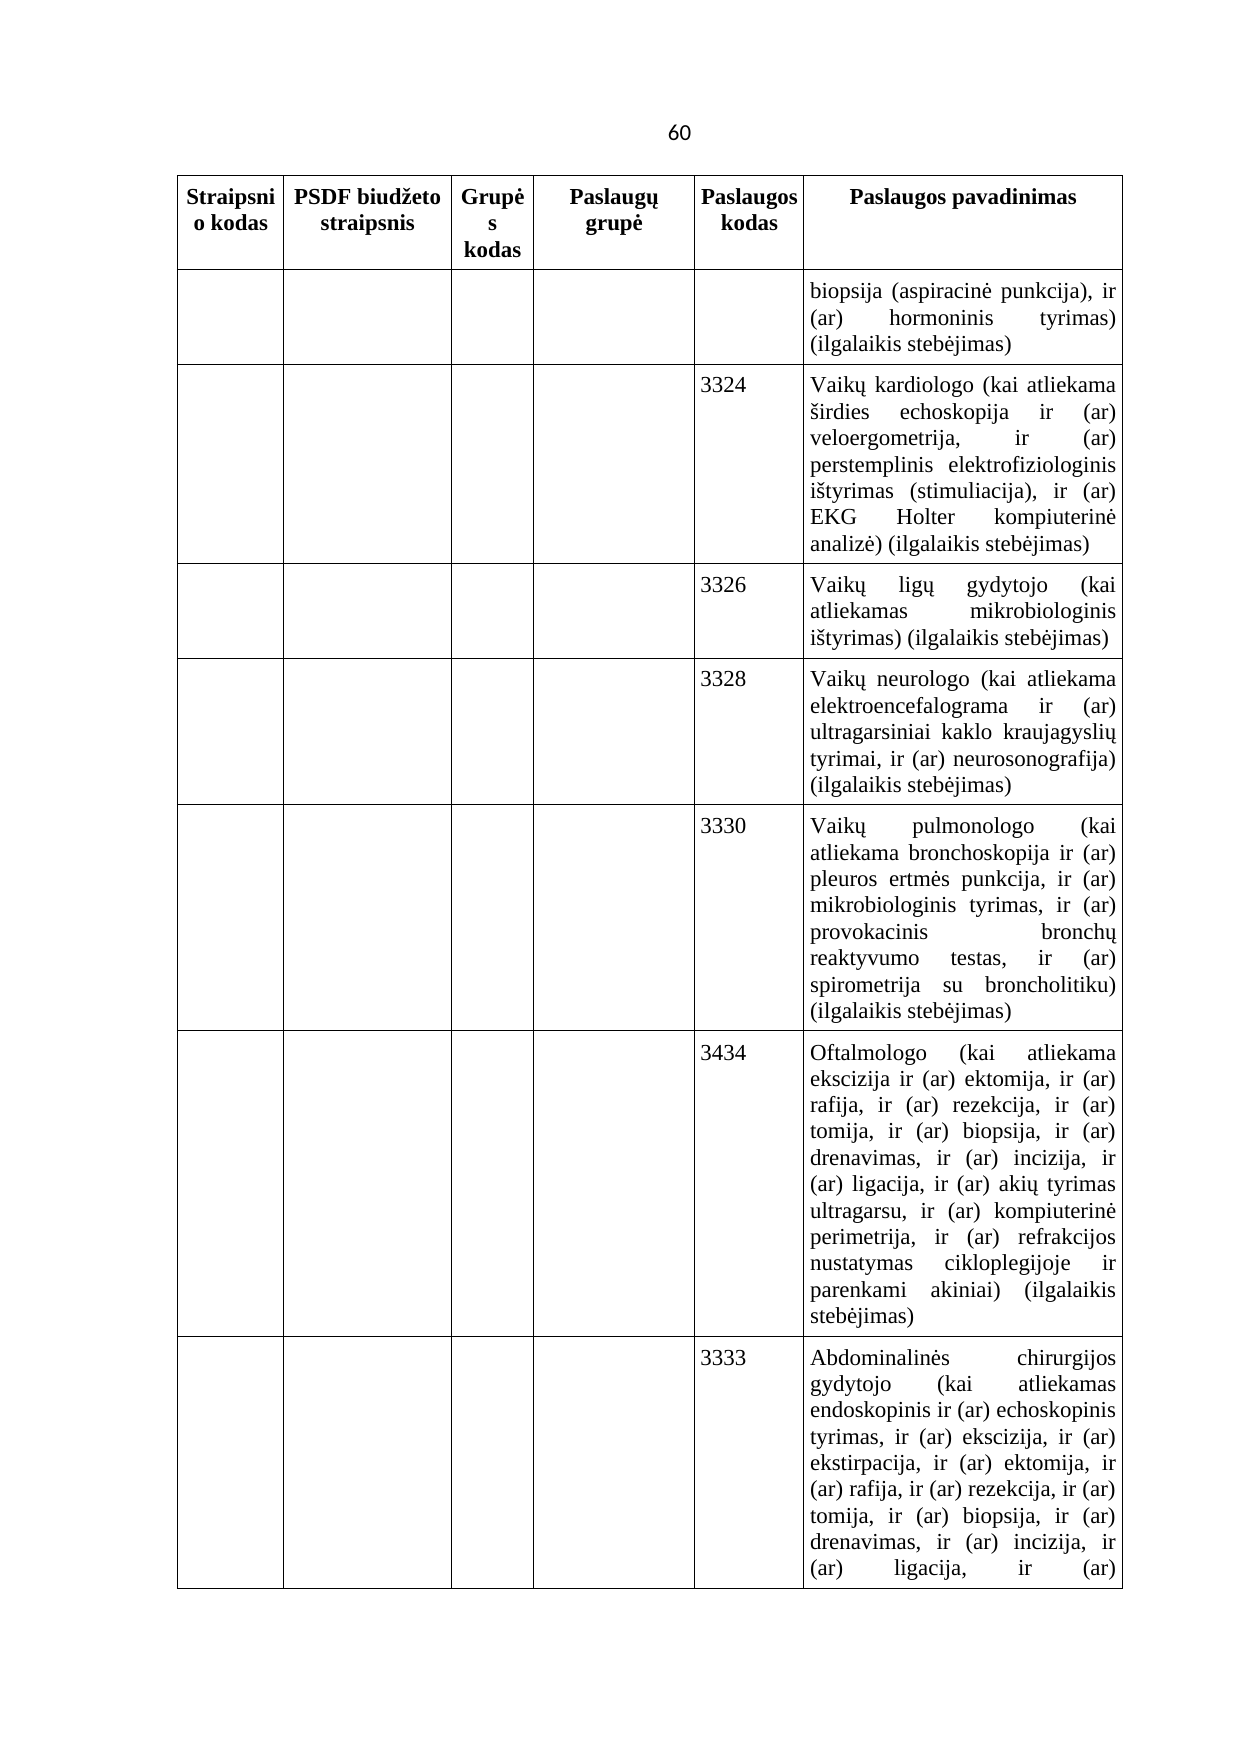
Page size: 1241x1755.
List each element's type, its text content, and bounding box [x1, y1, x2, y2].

table_cell [284, 564, 451, 657]
table_cell Vaikų ligų gydytojo (kai atliekamas mikrobiologinis ištyrimas) (ilgalaikis stebėjimas) [804, 564, 1122, 657]
table_cell [178, 1337, 283, 1588]
table_header PSDF biudžeto straipsnis [284, 176, 451, 269]
table_cell [452, 564, 533, 657]
table_cell [284, 1337, 451, 1588]
table_header Grupės kodas [452, 176, 533, 269]
table_header Straipsnio kodas [178, 176, 283, 269]
table_cell 3330 [695, 805, 803, 1030]
table_cell [452, 365, 533, 563]
table_cell [178, 270, 283, 363]
table_cell [284, 365, 451, 563]
table_cell [284, 1031, 451, 1336]
table_cell 3326 [695, 564, 803, 657]
table_cell [534, 564, 694, 657]
table_cell [178, 365, 283, 563]
table_cell Oftalmologo (kai atliekama ekscizija ir (ar) ektomija, ir (ar) rafija, ir (ar) rezekcija, ir (ar) tomija, ir (ar) biopsija, ir (ar) drenavimas, ir (ar) incizija, ir (ar) ligacija, ir (ar) akių tyrimas ultragarsu, ir (ar) kompiuterinė perimetrija, ir (ar) refrakcijos nustatymas cikloplegijoje ir parenkami akiniai) (ilgalaikis stebėjimas) [804, 1031, 1122, 1336]
table_cell Vaikų kardiologo (kai atliekama širdies echoskopija ir (ar) veloergometrija, ir (ar) perstemplinis elektrofiziologinis ištyrimas (stimuliacija), ir (ar) EKG Holter kompiuterinė analizė) (ilgalaikis stebėjimas) [804, 365, 1122, 563]
table_cell [284, 659, 451, 804]
table_cell [452, 1031, 533, 1336]
table_cell [284, 270, 451, 363]
table_cell [534, 659, 694, 804]
table_cell Vaikų neurologo (kai atliekama elektroencefalograma ir (ar) ultragarsiniai kaklo kraujagyslių tyrimai, ir (ar) neurosonografija) (ilgalaikis stebėjimas) [804, 659, 1122, 804]
table_cell biopsija (aspiracinė punkcija), ir (ar) hormoninis tyrimas) (ilgalaikis stebėjimas) [804, 270, 1122, 363]
table_cell [534, 805, 694, 1030]
table_cell [452, 270, 533, 363]
table_cell 3333 [695, 1337, 803, 1588]
table_header Paslaugos kodas [695, 176, 803, 269]
table_cell Vaikų pulmonologo (kai atliekama bronchoskopija ir (ar) pleuros ertmės punkcija, ir (ar) mikrobiologinis tyrimas, ir (ar) provokacinis bronchų reaktyvumo testas, ir (ar) spirometrija su broncholitiku) (ilgalaikis stebėjimas) [804, 805, 1122, 1030]
table_cell Abdominalinės chirurgijos gydytojo (kai atliekamas endoskopinis ir (ar) echoskopinis tyrimas, ir (ar) ekscizija, ir (ar) ekstirpacija, ir (ar) ektomija, ir (ar) rafija, ir (ar) rezekcija, ir (ar) tomija, ir (ar) biopsija, ir (ar) drenavimas, ir (ar) incizija, ir (ar) ligacija, ir (ar) [804, 1337, 1122, 1588]
table_cell [534, 270, 694, 363]
table_cell [534, 365, 694, 563]
table_header Paslaugos pavadinimas [804, 176, 1122, 269]
table_cell [178, 659, 283, 804]
table_cell 3434 [695, 1031, 803, 1336]
table_header Paslaugų grupė [534, 176, 694, 269]
table_cell [452, 659, 533, 804]
table_cell [695, 270, 803, 363]
table_cell 3328 [695, 659, 803, 804]
table_cell [452, 1337, 533, 1588]
table_cell [178, 564, 283, 657]
table_cell [534, 1337, 694, 1588]
table_cell [534, 1031, 694, 1336]
table_cell [178, 1031, 283, 1336]
table_cell [178, 805, 283, 1030]
table_cell [452, 805, 533, 1030]
table_cell 3324 [695, 365, 803, 563]
table_cell [284, 805, 451, 1030]
